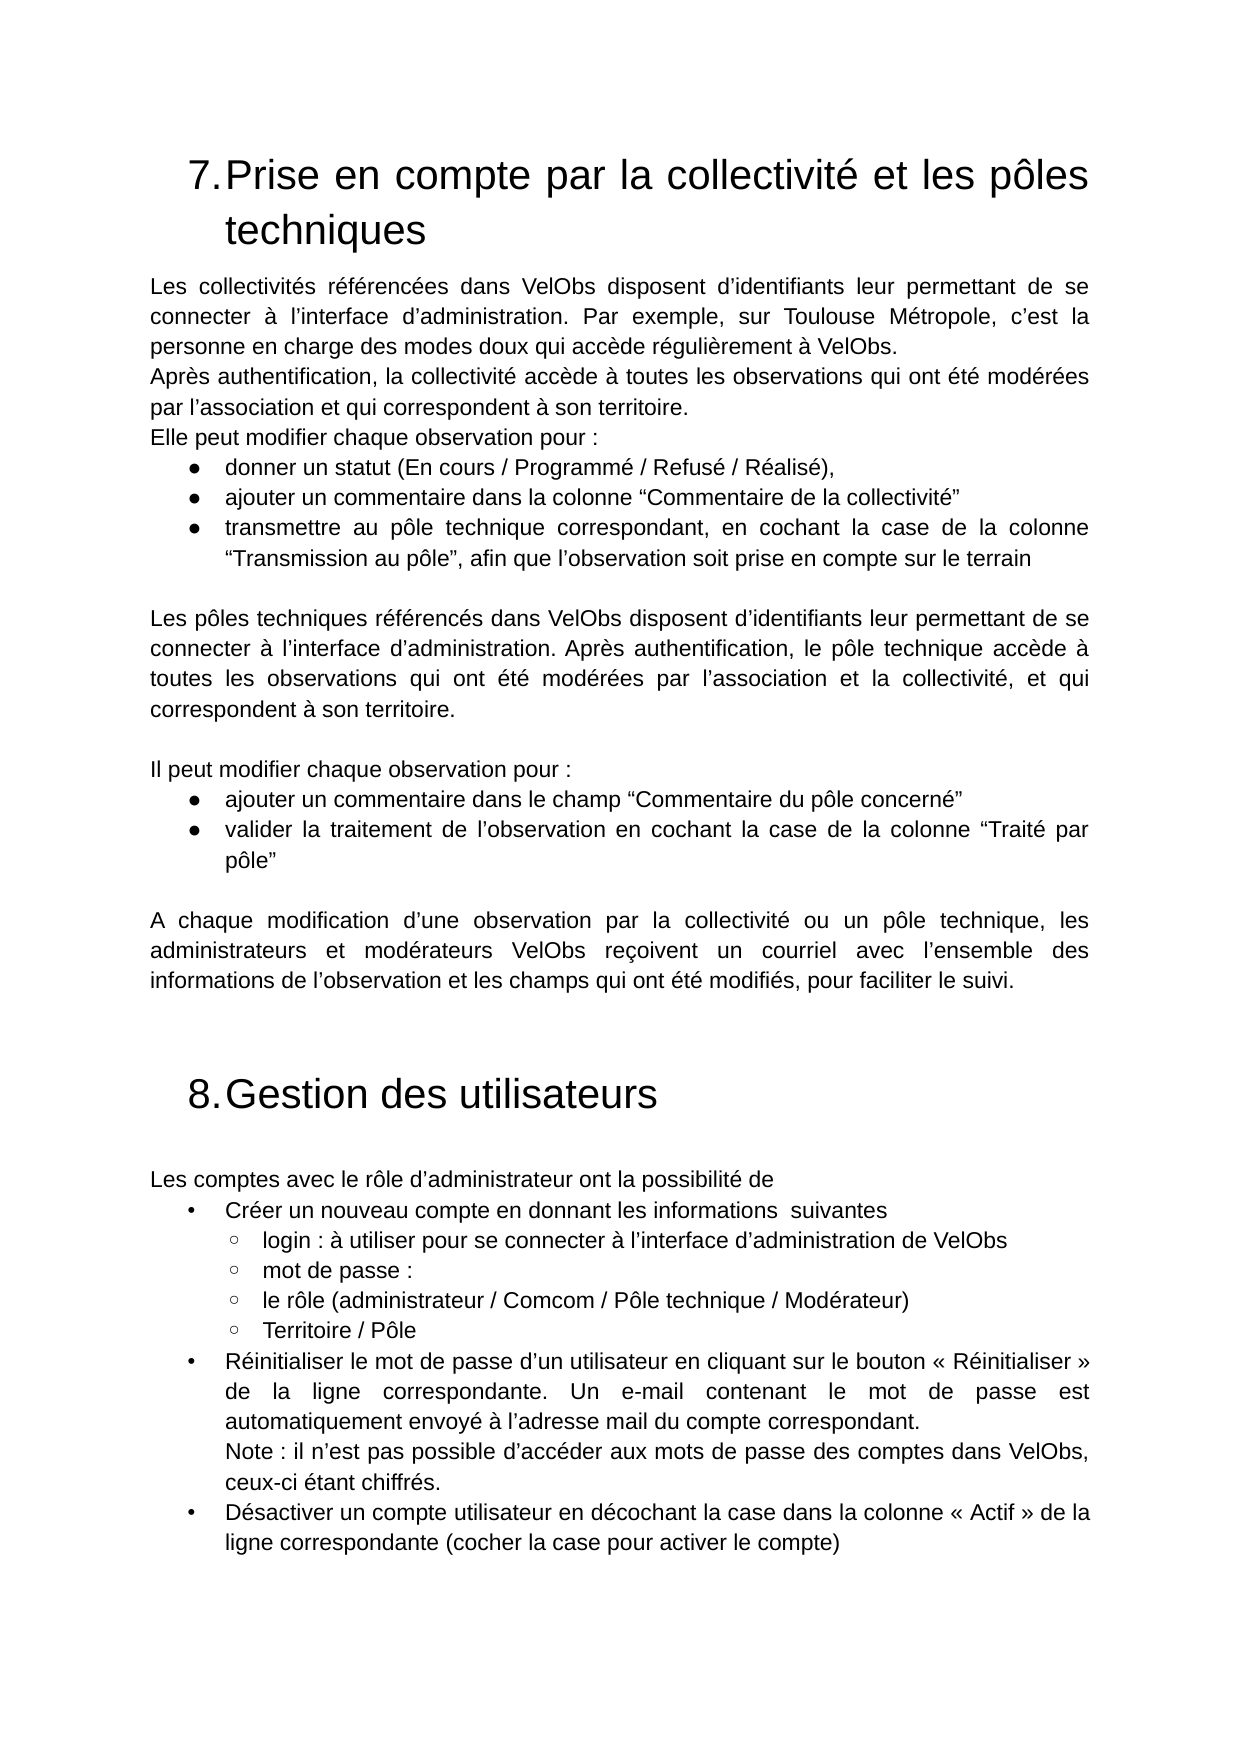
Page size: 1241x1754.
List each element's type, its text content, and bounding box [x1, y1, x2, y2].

text Après authentification, la collectivité accède à toutes les observations qui ont été modérées par l’association et qui correspondent à son territoire. [150, 363, 1090, 420]
list login : à utiliser pour se connecter à l’interface d’administration de VelObs [225, 1227, 1090, 1253]
text Les comptes avec le rôle d’administrateur ont la possibilité de [150, 1166, 1090, 1193]
list ajouter un commentaire dans la colonne “Commentaire de la collectivité” [187, 484, 1090, 511]
text Les pôles techniques référencés dans VelObs disposent d’identifiants leur permettant de se connecter à l’interface d’administration. Après authentification, le pôle technique accède à toutes les observations qui ont été modérées par l’association et la collectivité, et qui correspondent à son territoire. [150, 605, 1090, 722]
text Il peut modifier chaque observation pour : [150, 756, 1090, 782]
text A chaque modification d’une observation par la collectivité ou un pôle technique, les administrateurs et modérateurs VelObs reçoivent un courriel avec l’ensemble des informations de l’observation et les champs qui ont été modifiés, pour faciliter le suivi. [150, 907, 1090, 994]
text Les collectivités référencées dans VelObs disposent d’identifiants leur permettant de se connecter à l’interface d’administration. Par exemple, sur Toulouse Métropole, c’est la personne en charge des modes doux qui accède régulièrement à VelObs. [150, 273, 1090, 359]
list mot de passe : [225, 1257, 1090, 1283]
list transmettre au pôle technique correspondant, en cochant la case de la colonne “Transmission au pôle”, afin que l’observation soit prise en compte sur le terrain [187, 514, 1090, 571]
subtitle Gestion des utilisateurs [187, 1069, 1090, 1117]
list Territoire / Pôle [225, 1317, 1090, 1344]
list Désactiver un compte utilisateur en décochant la case dans la colonne « Actif » de la ligne correspondante (cocher la case pour activer le compte) [187, 1499, 1090, 1555]
list ajouter un commentaire dans le champ “Commentaire du pôle concerné” [187, 786, 1090, 813]
list donner un statut (En cours / Programmé / Refusé / Réalisé), [187, 454, 1090, 480]
list Créer un nouveau compte en donnant les informations suivantes [187, 1197, 1090, 1223]
list Réinitialiser le mot de passe d’un utilisateur en cliquant sur le bouton « Réinitialiser » de la ligne correspondante. Un e-mail contenant le mot de passe est automatiquement envoyé à l’adresse mail du compte correspondant. [187, 1348, 1090, 1434]
list valider la traitement de l’observation en cochant la case de la colonne “Traité par pôle” [187, 816, 1090, 873]
subtitle Prise en compte par la collectivité et les pôles techniques [187, 150, 1090, 253]
text Note : il n’est pas possible d’accéder aux mots de passe des comptes dans VelObs, ceux-ci étant chiffrés. [225, 1438, 1090, 1495]
list le rôle (administrateur / Comcom / Pôle technique / Modérateur) [225, 1287, 1090, 1313]
text Elle peut modifier chaque observation pour : [150, 424, 1090, 450]
